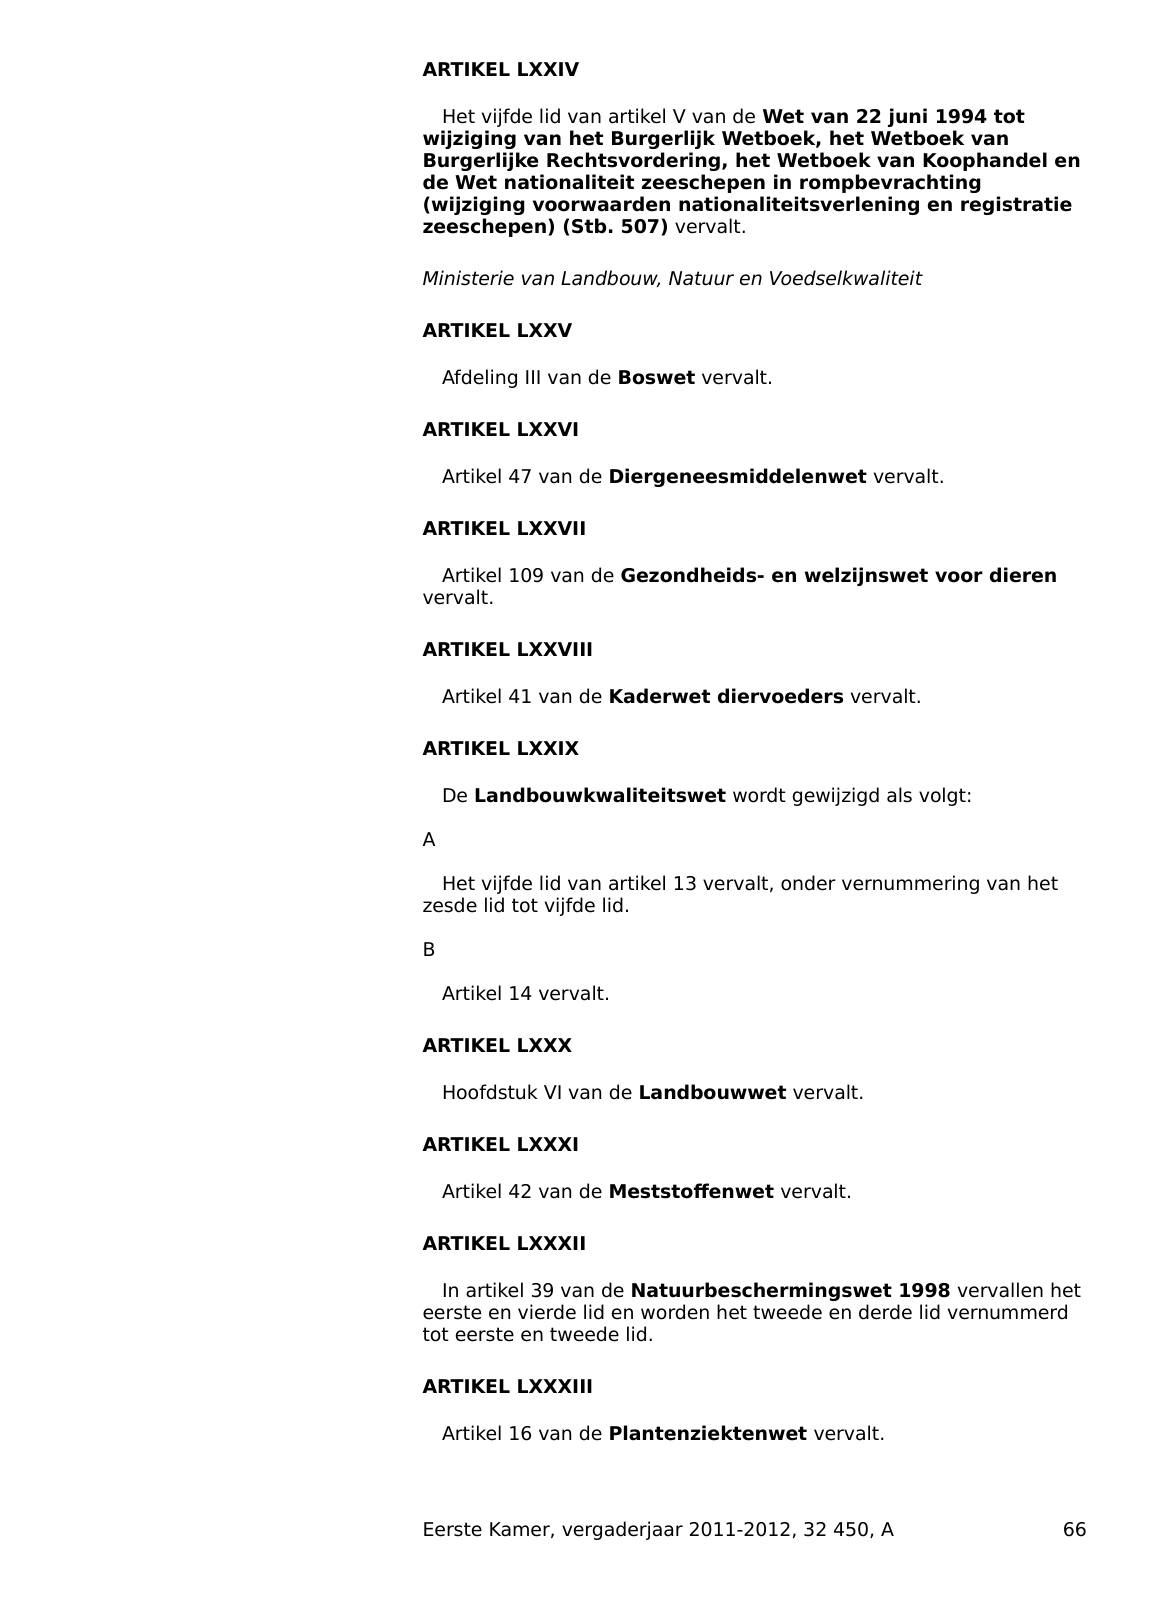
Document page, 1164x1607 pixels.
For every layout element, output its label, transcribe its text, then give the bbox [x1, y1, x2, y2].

subtitle ARTIKEL LXXIX [422, 738, 1087, 760]
subtitle ARTIKEL LXXXI [422, 1134, 1087, 1156]
subtitle ARTIKEL LXXX [422, 1035, 1087, 1057]
subtitle ARTIKEL LXXVI [422, 419, 1087, 441]
text A [422, 829, 1087, 851]
text In artikel 39 van de Natuurbeschermingswet 1998 vervallen het eerste en vierde lid en worden het tweede en derde lid vernummerd tot eerste en tweede lid. [422, 1280, 1087, 1346]
subtitle Ministerie van Landbouw, Natuur en Voedselkwaliteit [422, 268, 1087, 290]
subtitle ARTIKEL LXXVIII [422, 639, 1087, 661]
subtitle ARTIKEL LXXXIII [422, 1376, 1087, 1398]
text De Landbouwkwaliteitswet wordt gewijzigd als volgt: [422, 785, 1087, 807]
text Artikel 109 van de Gezondheids- en welzijnswet voor dieren vervalt. [422, 565, 1087, 609]
text Het vijfde lid van artikel 13 vervalt, onder vernummering van het zesde lid tot vijfde lid. [422, 873, 1087, 917]
text B [422, 939, 1087, 961]
subtitle ARTIKEL LXXXII [422, 1233, 1087, 1255]
subtitle ARTIKEL LXXV [422, 320, 1087, 342]
text Hoofdstuk VI van de Landbouwwet vervalt. [422, 1082, 1087, 1104]
subtitle ARTIKEL LXXIV [422, 59, 1087, 81]
text Artikel 41 van de Kaderwet diervoeders vervalt. [422, 686, 1087, 708]
text Artikel 47 van de Diergeneesmiddelenwet vervalt. [422, 466, 1087, 488]
text Artikel 16 van de Plantenziektenwet vervalt. [422, 1423, 1087, 1445]
subtitle ARTIKEL LXXVII [422, 518, 1087, 540]
text Afdeling III van de Boswet vervalt. [422, 367, 1087, 389]
text Artikel 42 van de Meststoffenwet vervalt. [422, 1181, 1087, 1203]
text Artikel 14 vervalt. [422, 983, 1087, 1005]
text Het vijfde lid van artikel V van de Wet van 22 juni 1994 tot wijziging van het Burgerlijk Wetboek, het Wetboek van Burgerlijke Rechtsvordering, het Wetboek van Koophandel en de Wet nationaliteit zeeschepen in rompbevrachting (wijziging voorwaarden nationaliteitsverlening en registratie zeeschepen) (Stb. 507) vervalt. [422, 106, 1087, 238]
